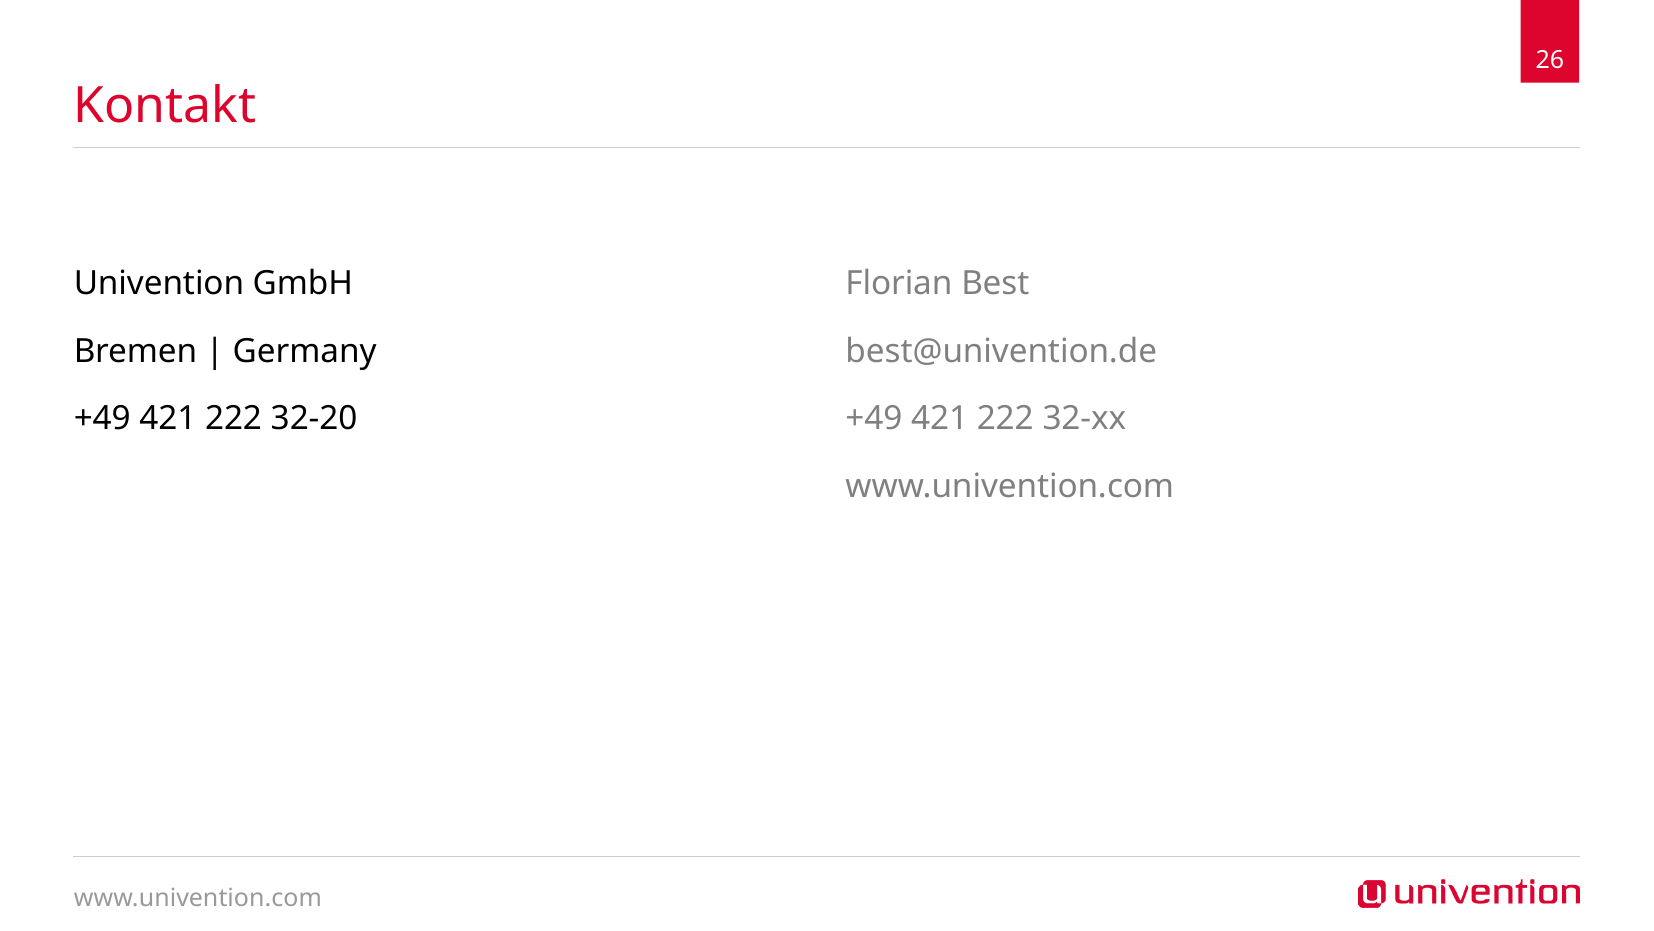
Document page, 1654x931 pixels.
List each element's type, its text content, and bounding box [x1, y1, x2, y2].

list Florian Best best@univention.de +49 421 222 32-xx www.univention.com [845, 236, 1581, 827]
list Univention GmbH Bremen | Germany +49 421 222 32-20 [73, 236, 809, 518]
picture [1358, 879, 1580, 908]
title Kontakt [73, 59, 1580, 148]
